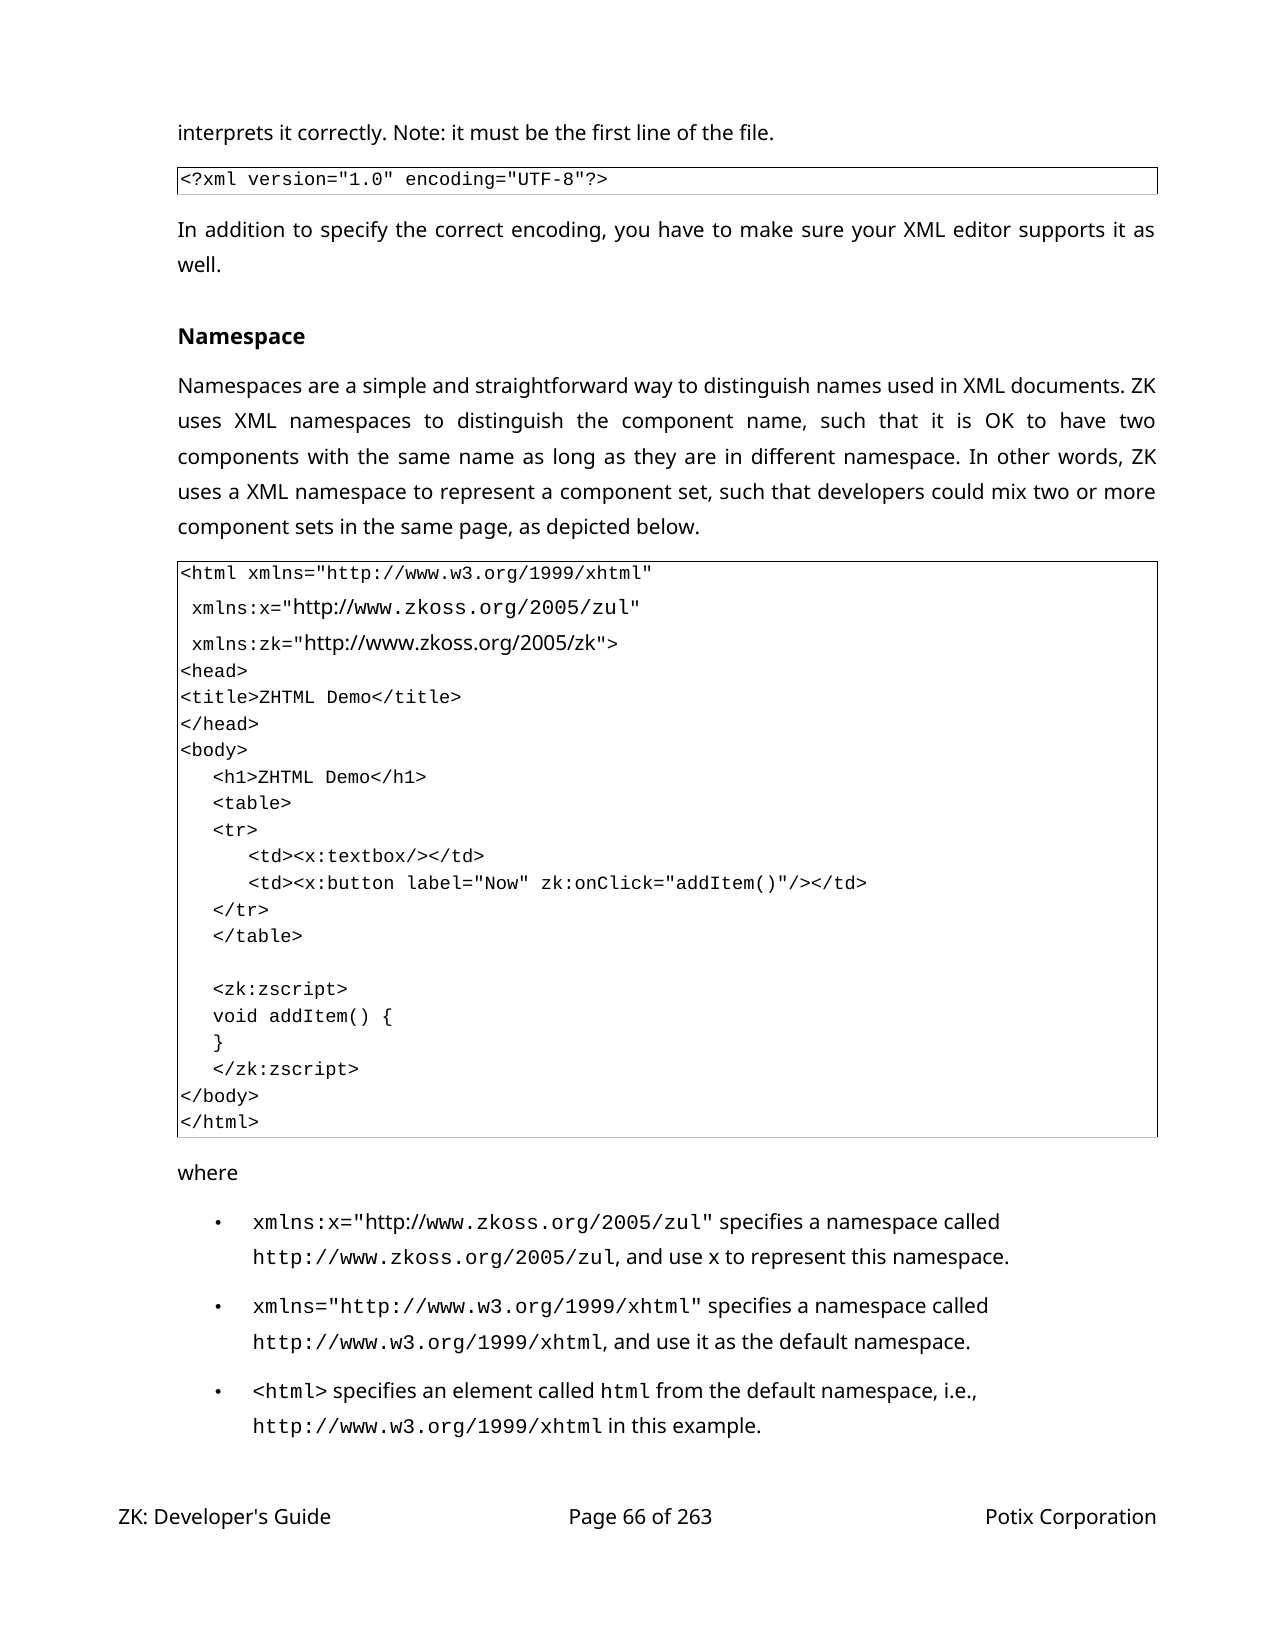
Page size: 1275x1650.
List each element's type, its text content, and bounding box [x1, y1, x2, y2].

subtitle Namespace [177, 321, 1157, 351]
text interprets it correctly. Note: it must be the first line of the file. [177, 118, 1157, 146]
text <html xmlns="http://www.w3.org/1999/xhtml" xmlns:x="http://www.zkoss.org/2005/zul" xmlns:zk="http://www.zkoss.org/2005/zk"> <head> <title>ZHTML Demo</title> </head> <body> <h1>ZHTML Demo</h1> <table> <tr> <td><x:textbox/></td> <td><x:button label="Now" zk:onClick="addItem()"/></td> </tr> </table> <zk:zscript> void addItem() { } </zk:zscript> </body> </html> [178, 562, 1157, 1137]
list xmlns:x="http://www.zkoss.org/2005/zul" specifies a namespace called http://www.zkoss.org/2005/zul, and use x to represent this namespace. [215, 1207, 1157, 1271]
text where [177, 1158, 1157, 1186]
text <?xml version="1.0" encoding="UTF-8"?> [178, 168, 1157, 194]
list xmlns="http://www.w3.org/1999/xhtml" specifies a namespace called http://www.w3.org/1999/xhtml, and use it as the default namespace. [215, 1291, 1157, 1356]
text Namespaces are a simple and straightforward way to distinguish names used in XML documents. ZK uses XML namespaces to distinguish the component name, such that it is OK to have two components with the same name as long as they are in different namespace. In other words, ZK uses a XML namespace to represent a component set, such that developers could mix two or more component sets in the same page, as depicted below. [177, 371, 1157, 541]
text In addition to specify the correct encoding, you have to make sure your XML editor supports it as well. [177, 215, 1157, 278]
list <html> specifies an element called html from the default namespace, i.e., http://www.w3.org/1999/xhtml in this example. [215, 1376, 1157, 1440]
